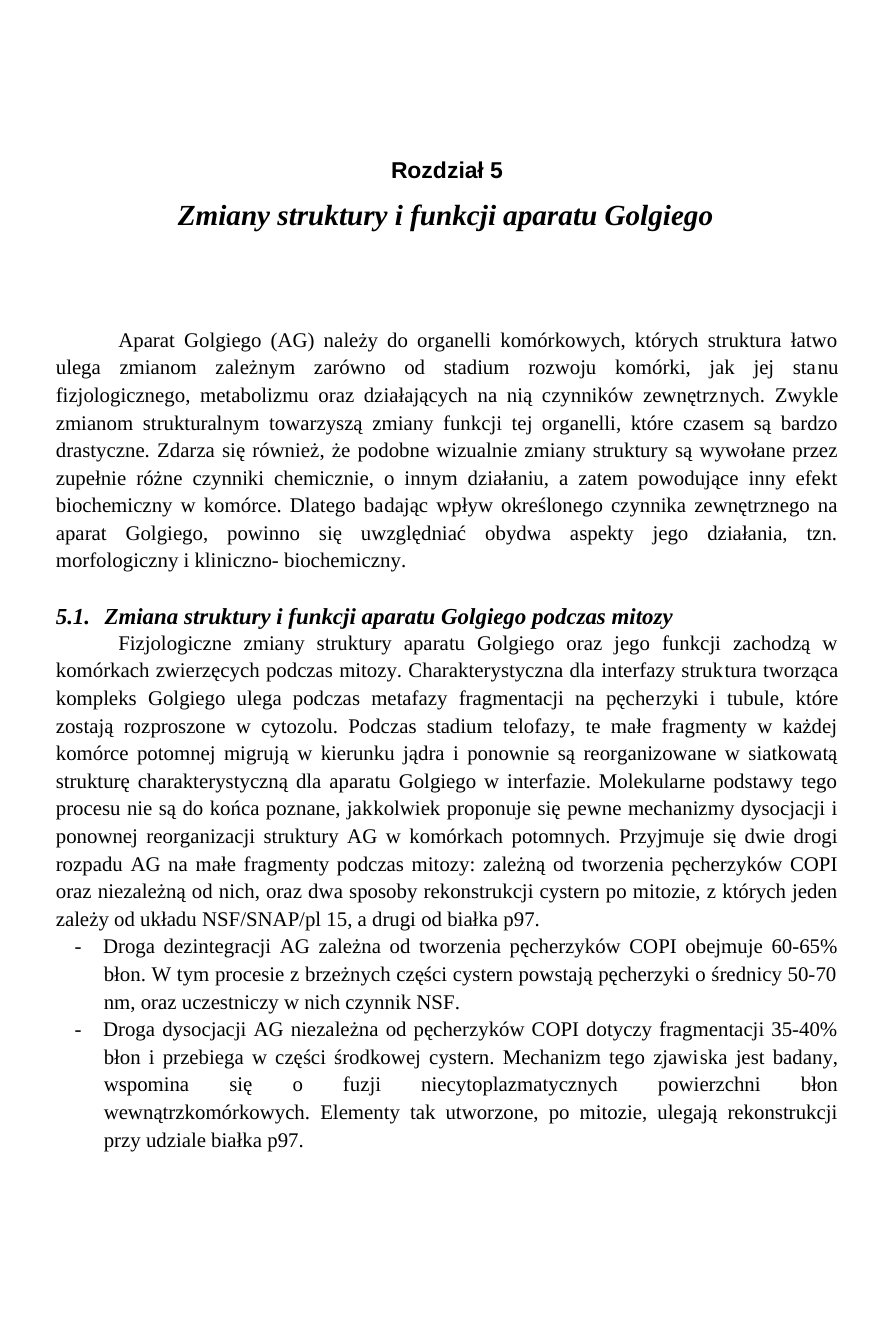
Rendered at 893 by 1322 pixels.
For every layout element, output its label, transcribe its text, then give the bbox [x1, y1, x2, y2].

list Droga dysocjacji AG niezależna od pęcherzyków COPI dotyczy fragmentacji 35-40% błon i przebiega w części środkowej cystern. Mechanizm tego zjawi­ska jest badany, wspomina się o fuzji niecytoplazmatycznych powierzchni błon wewnątrzkomórkowych. Elementy tak utworzone, po mitozie, ulegają rekonstrukcji przy udziale białka p97. [74, 1017, 838, 1152]
text Fizjologiczne zmiany struktury aparatu Golgiego oraz jego funkcji zachodzą w komórkach zwierzęcych podczas mitozy. Charakterystyczna dla interfazy struk­tura tworząca kompleks Golgiego ulega podczas metafazy fragmentacji na pęche­rzyki i tubule, które zostają rozproszone w cytozolu. Podczas stadium telofazy, te małe fragmenty w każdej komórce potomnej migrują w kierunku jądra i ponownie są reorganizowane w siatkowatą strukturę charakterystyczną dla aparatu Golgiego w interfazie. Molekularne podstawy tego procesu nie są do końca poznane, jak­kolwiek proponuje się pewne mechanizmy dysocjacji i ponownej reorganizacji struktury AG w komórkach potomnych. Przyjmuje się dwie drogi rozpadu AG na małe fragmenty podczas mitozy: zależną od tworzenia pęcherzyków COPI oraz niezależną od nich, oraz dwa sposoby rekonstrukcji cystern po mitozie, z których jeden zależy od układu NSF/SNAP/pl 15, a drugi od białka p97. [56, 631, 838, 931]
subtitle 5.1. Zmiana struktury i funkcji aparatu Golgiego podczas mitozy [56, 603, 838, 629]
subtitle Zmiany struktury i funkcji aparatu Golgiego [56, 198, 838, 232]
list Droga dezintegracji AG zależna od tworzenia pęcherzyków COPI obejmuje 60-65% błon. W tym procesie z brzeżnych części cystern powstają pęcherzyki o średnicy 50-70 nm, oraz uczestniczy w nich czynnik NSF. [74, 934, 838, 1014]
text Aparat Golgiego (AG) należy do organelli komórkowych, których struktura łatwo ulega zmianom zależnym zarówno od stadium rozwoju komórki, jak jej sta­nu fizjologicznego, metabolizmu oraz działających na nią czynników zewnętrz­nych. Zwykle zmianom strukturalnym towarzyszą zmiany funkcji tej organelli, które czasem są bardzo drastyczne. Zdarza się również, że podobne wizualnie zmiany struktury są wywołane przez zupełnie różne czynniki chemicznie, o innym działaniu, a zatem powodujące inny efekt biochemiczny w komórce. Dlatego ba­dając wpływ określonego czynnika zewnętrznego na aparat Golgiego, powinno się uwzględniać obydwa aspekty jego działania, tzn. morfologiczny i kliniczno- biochemiczny. [56, 328, 838, 572]
text Rozdział 5 [56, 157, 838, 183]
